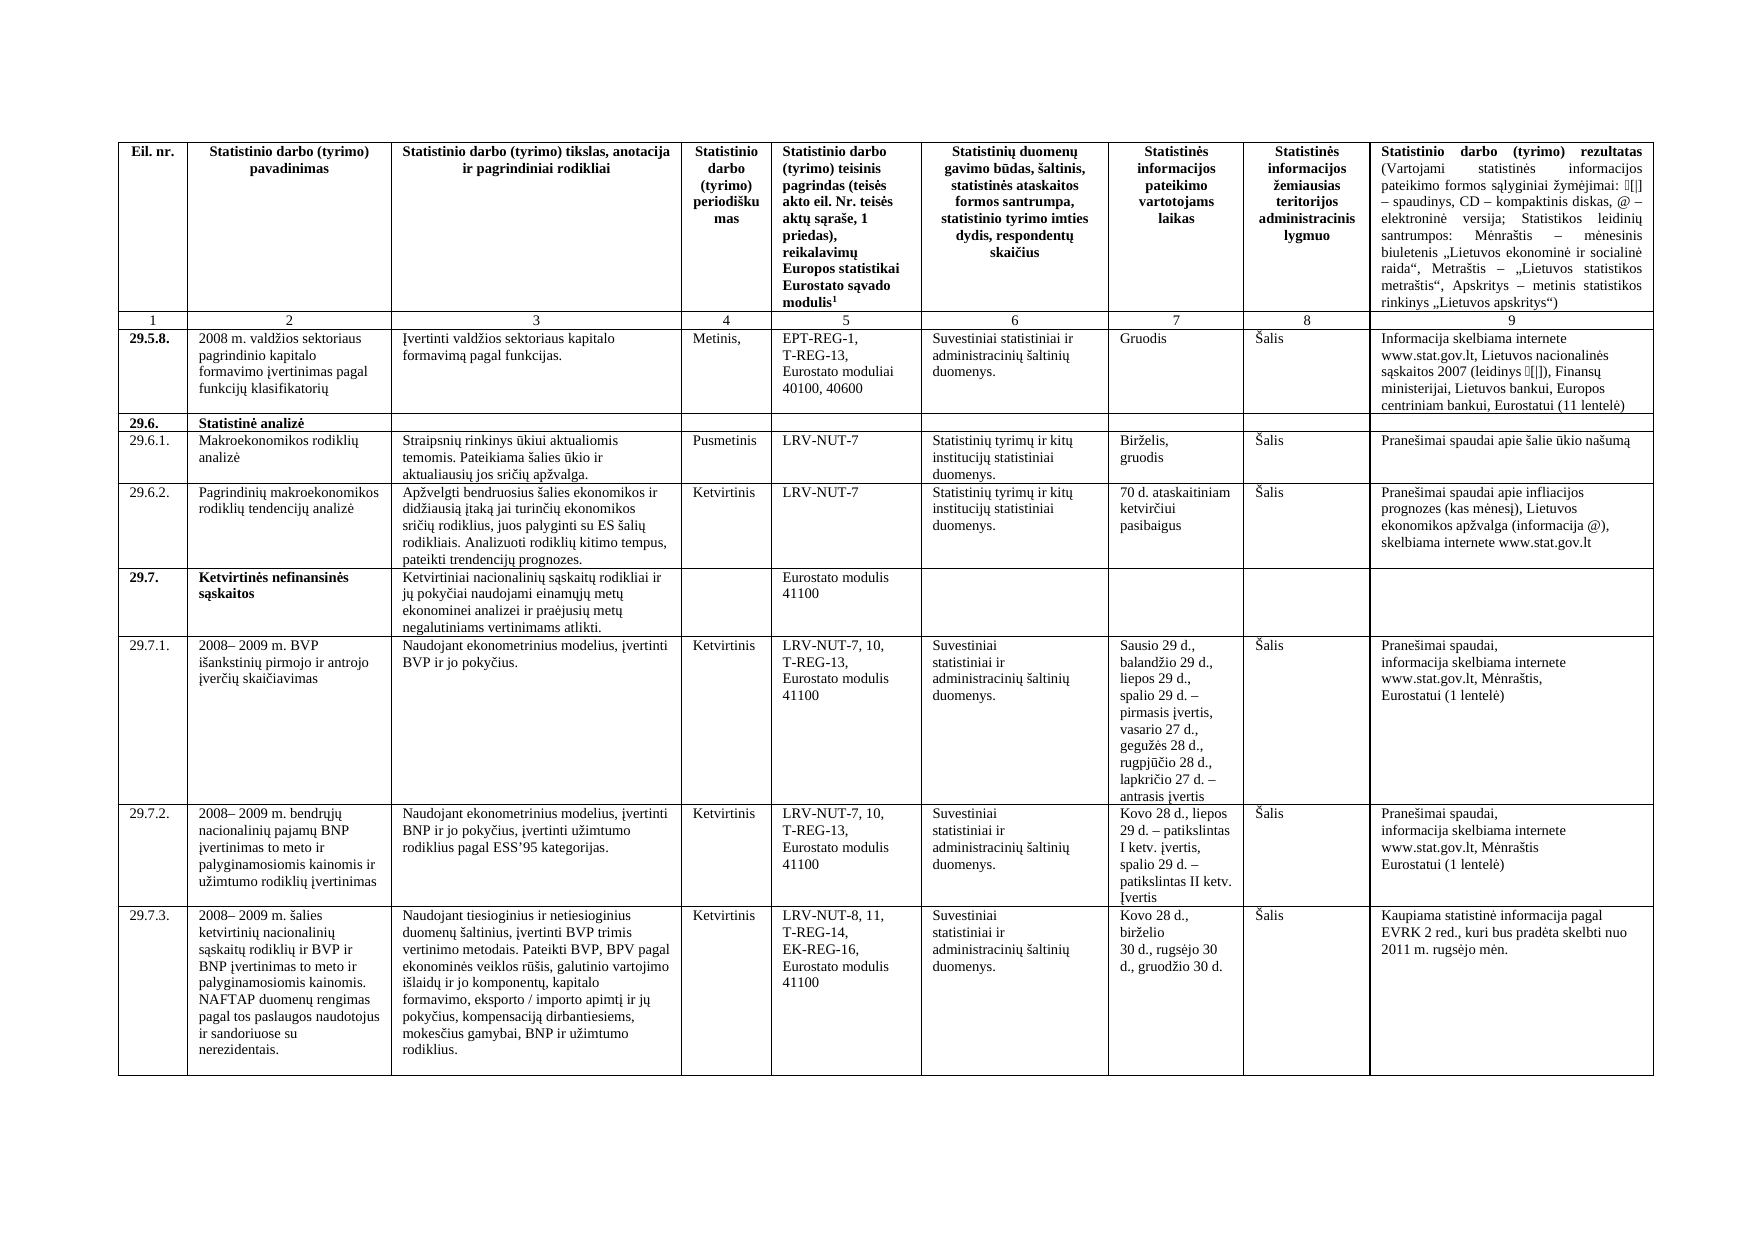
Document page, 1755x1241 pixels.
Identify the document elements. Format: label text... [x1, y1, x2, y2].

table_cell 7 [1109, 312, 1243, 328]
table_cell Šalis [1244, 805, 1369, 906]
table_cell LRV-NUT-7 [772, 432, 921, 482]
table_cell Makroekonomikos rodiklių analizė [188, 432, 391, 482]
table_cell [682, 569, 771, 636]
table_cell 6 [922, 312, 1108, 328]
table_cell Informacija skelbiama internete www.stat.gov.lt, Lietuvos nacionalinės sąskaitos 2007 (leidinys [|]), Finansų ministerijai, Lietuvos bankui, Europos centriniam bankui, Eurostatui (11 lentelė) [1371, 330, 1653, 413]
table_header Statistinių duomenų gavimo būdas, šaltinis, statistinės ataskaitos formos santrumpa, statistinio tyrimo imties dydis, respondentų skaičius [922, 143, 1108, 311]
table_cell 2008– 2009 m. BVP išankstinių pirmojo ir antrojo įverčių skaičiavimas [188, 637, 391, 804]
table_cell 2008– 2009 m. bendrųjų nacionalinių pajamų BNP įvertinimas to meto ir palyginamosiomis kainomis ir užimtumo rodiklių įvertinimas [188, 805, 391, 906]
table_cell Suvestiniai statistiniai ir administracinių šaltinių duomenys. [922, 330, 1108, 413]
table_cell Pranešimai spaudai, informacija skelbiama internete www.stat.gov.lt, Mėnraštis Eurostatui (1 lentelė) [1371, 805, 1653, 906]
table_cell 29.7.1. [119, 637, 187, 804]
table_cell [1371, 414, 1653, 431]
table_cell Šalis [1244, 330, 1369, 413]
table_cell 2 [188, 312, 391, 328]
table_header Statistinio darbo (tyrimo) rezultatas (Vartojami statistinės informacijos pateikimo formos sąlyginiai žymėjimai: [|] – spaudinys, CD – kompaktinis diskas, @ – elektroninė versija; Statistikos leidinių santrumpos: Mėnraštis – mėnesinis biuletenis „Lietuvos ekonominė ir socialinė raida“, Metraštis – „Lietuvos statistikos metraštis“, Apskritys – metinis statistikos rinkinys „Lietuvos apskritys“) [1371, 143, 1653, 311]
table_cell Ketvirtinis [682, 805, 771, 906]
table_cell Šalis [1244, 484, 1369, 567]
table_cell Šalis [1244, 432, 1369, 482]
table_cell 29.6.2. [119, 484, 187, 567]
table_cell Kaupiama statistinė informacija pagal EVRK 2 red., kuri bus pradėta skelbti nuo 2011 m. rugsėjo mėn. [1371, 907, 1653, 1075]
table_cell Šalis [1244, 637, 1369, 804]
table_cell Metinis, [682, 330, 771, 413]
table_header Statistinio darbo (tyrimo) teisinis pagrindas (teisės akto eil. Nr. teisės aktų sąraše, 1 priedas), reikalavimų Europos statistikai Eurostato sąvado modulis1 [772, 143, 921, 311]
table_cell Sausio 29 d., balandžio 29 d., liepos 29 d., spalio 29 d. – pirmasis įvertis, vasario 27 d., gegužės 28 d., rugpjūčio 28 d., lapkričio 27 d. – antrasis įvertis [1109, 637, 1243, 804]
table_cell 29.6. [119, 414, 187, 431]
table_cell 5 [772, 312, 921, 328]
table_header Statistinio darbo (tyrimo) tikslas, anotacija ir pagrindiniai rodikliai [392, 143, 681, 311]
table_cell Suvestiniai statistiniai ir administracinių šaltinių duomenys. [922, 907, 1108, 1075]
table_cell 29.5.8. [119, 330, 187, 413]
table_cell 4 [682, 312, 771, 328]
table_cell Įvertinti valdžios sektoriaus kapitalo formavimą pagal funkcijas. [392, 330, 681, 413]
table_cell [1244, 569, 1369, 636]
table_header Statistinio darbo (tyrimo) periodiškumas [682, 143, 771, 311]
table_cell Apžvelgti bendruosius šalies ekonomikos ir didžiausią įtaką jai turinčių ekonomikos sričių rodiklius, juos palyginti su ES šalių rodikliais. Analizuoti rodiklių kitimo tempus, pateikti trendencijų prognozes. [392, 484, 681, 567]
table_cell Pranešimai spaudai, informacija skelbiama internete www.stat.gov.lt, Mėnraštis, Eurostatui (1 lentelė) [1371, 637, 1653, 804]
table_cell 9 [1371, 312, 1653, 328]
table_cell Statistinė analizė [188, 414, 391, 431]
table_cell [392, 414, 681, 431]
table_cell EPT-REG-1, T-REG-13, Eurostato moduliai 40100, 40600 [772, 330, 921, 413]
table_cell [1109, 414, 1243, 431]
table_cell [1244, 414, 1369, 431]
table_cell Suvestiniai statistiniai ir administracinių šaltinių duomenys. [922, 637, 1108, 804]
table_cell [682, 414, 771, 431]
table_cell Pagrindinių makroekonomikos rodiklių tendencijų analizė [188, 484, 391, 567]
table_cell [1371, 569, 1653, 636]
table_cell LRV-NUT-7, 10, T-REG-13, Eurostato modulis 41100 [772, 805, 921, 906]
table_cell Ketvirtinės nefinansinės sąskaitos [188, 569, 391, 636]
table_cell 1 [119, 312, 187, 328]
table_cell [922, 569, 1108, 636]
table_cell Ketvirtinis [682, 637, 771, 804]
table_header Eil. nr. [119, 143, 187, 311]
table_cell Gruodis [1109, 330, 1243, 413]
table_cell LRV-NUT-8, 11, T-REG-14, EK-REG-16, Eurostato modulis 41100 [772, 907, 921, 1075]
table_cell 8 [1244, 312, 1369, 328]
table_cell [922, 414, 1108, 431]
table_cell 2008– 2009 m. šalies ketvirtinių nacionalinių sąskaitų rodiklių ir BVP ir BNP įvertinimas to meto ir palyginamosiomis kainomis. NAFTAP duomenų rengimas pagal tos paslaugos naudotojus ir sandoriuose su nerezidentais. [188, 907, 391, 1075]
table_header Statistinio darbo (tyrimo) pavadinimas [188, 143, 391, 311]
table_cell Straipsnių rinkinys ūkiui aktualiomis temomis. Pateikiama šalies ūkio ir aktualiausių jos sričių apžvalga. [392, 432, 681, 482]
table_cell Šalis [1244, 907, 1369, 1075]
table_cell 2008 m. valdžios sektoriaus pagrindinio kapitalo formavimo įvertinimas pagal funkcijų klasifikatorių [188, 330, 391, 413]
table_cell Kovo 28 d., birželio 30 d., rugsėjo 30 d., gruodžio 30 d. [1109, 907, 1243, 1075]
table_cell Eurostato modulis 41100 [772, 569, 921, 636]
table_cell Kovo 28 d., liepos 29 d. – patikslintas I ketv. įvertis, spalio 29 d. – patikslintas II ketv. Įvertis [1109, 805, 1243, 906]
table_cell 29.7.2. [119, 805, 187, 906]
table_cell Naudojant ekonometrinius modelius, įvertinti BNP ir jo pokyčius, įvertinti užimtumo rodiklius pagal ESS’95 kategorijas. [392, 805, 681, 906]
table_cell Naudojant tiesioginius ir netiesioginius duomenų šaltinius, įvertinti BVP trimis vertinimo metodais. Pateikti BVP, BPV pagal ekonominės veiklos rūšis, galutinio vartojimo išlaidų ir jo komponentų, kapitalo formavimo, eksporto / importo apimtį ir jų pokyčius, kompensaciją dirbantiesiems, mokesčius gamybai, BNP ir užimtumo rodiklius. [392, 907, 681, 1075]
table_cell [772, 414, 921, 431]
table_cell Statistinių tyrimų ir kitų institucijų statistiniai duomenys. [922, 484, 1108, 567]
table_cell LRV-NUT-7, 10, T-REG-13, Eurostato modulis 41100 [772, 637, 921, 804]
table_cell 3 [392, 312, 681, 328]
table_cell 29.7. [119, 569, 187, 636]
table_cell LRV-NUT-7 [772, 484, 921, 567]
table_cell Suvestiniai statistiniai ir administracinių šaltinių duomenys. [922, 805, 1108, 906]
table_cell 29.7.3. [119, 907, 187, 1075]
table_cell Birželis, gruodis [1109, 432, 1243, 482]
table_cell Pusmetinis [682, 432, 771, 482]
table_cell Ketvirtiniai nacionalinių sąskaitų rodikliai ir jų pokyčiai naudojami einamųjų metų ekonominei analizei ir praėjusių metų negalutiniams vertinimams atlikti. [392, 569, 681, 636]
table_cell Ketvirtinis [682, 907, 771, 1075]
table_header Statistinės informacijos pateikimo vartotojams laikas [1109, 143, 1243, 311]
table_cell Naudojant ekonometrinius modelius, įvertinti BVP ir jo pokyčius. [392, 637, 681, 804]
table_cell Ketvirtinis [682, 484, 771, 567]
table_cell 29.6.1. [119, 432, 187, 482]
table_cell Pranešimai spaudai apie infliacijos prognozes (kas mėnesį), Lietuvos ekonomikos apžvalga (informacija @), skelbiama internete www.stat.gov.lt [1371, 484, 1653, 567]
table_header Statistinės informacijos žemiausias teritorijos administracinis lygmuo [1244, 143, 1369, 311]
table_cell [1109, 569, 1243, 636]
table_cell Pranešimai spaudai apie šalie ūkio našumą [1371, 432, 1653, 482]
table_cell Statistinių tyrimų ir kitų institucijų statistiniai duomenys. [922, 432, 1108, 482]
table_cell 70 d. ataskaitiniam ketvirčiui pasibaigus [1109, 484, 1243, 567]
